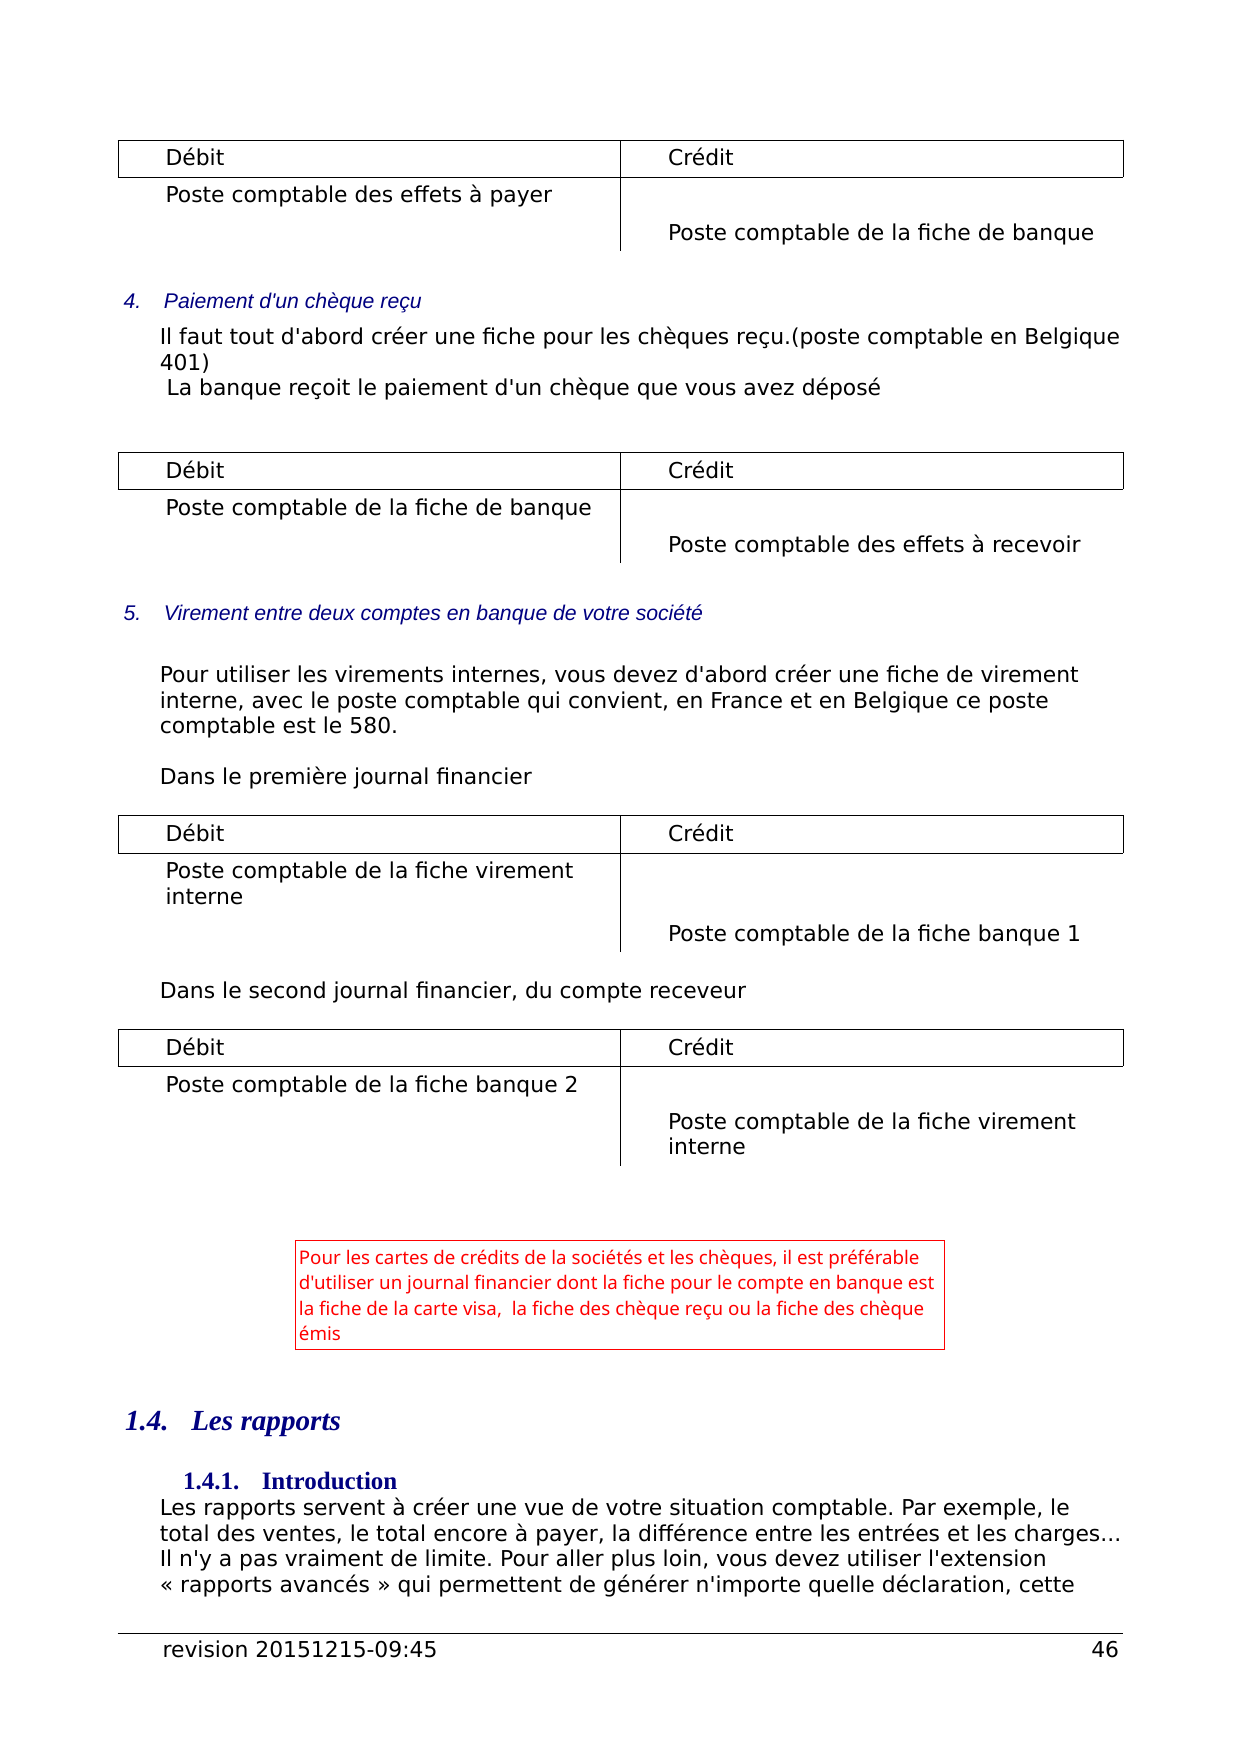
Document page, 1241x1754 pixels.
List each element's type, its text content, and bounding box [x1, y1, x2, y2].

text Dans le second journal financier, du compte receveur [159, 978, 1123, 1003]
text Les rapports servent à créer une vue de votre situation comptable. Par exemple, le total des ventes, le total encore à payer, la différence entre les entrées et les charges... Il n'y a pas vraiment de limite. Pour aller plus loin, vous devez utiliser l'extension « rapports avancés » qui permettent de générer n'importe quelle déclaration, cette [159, 1495, 1123, 1597]
table_cell Poste comptable de la fiche de banque [621, 214, 1123, 251]
table_header Crédit [621, 141, 1123, 177]
table_header Débit [119, 141, 620, 177]
table_cell Poste comptable de la fiche banque 2 [118, 1067, 620, 1103]
table_cell [118, 915, 620, 952]
text La banque reçoit le paiement d'un chèque que vous avez déposé [159, 375, 1123, 401]
table_cell [621, 490, 1123, 526]
table_cell Poste comptable de la fiche virement interne [621, 1103, 1123, 1166]
subtitle Les rapports [117, 1403, 1123, 1437]
table_header Débit [119, 453, 620, 489]
table_cell Poste comptable de la fiche de banque [118, 490, 620, 526]
text Il faut tout d'abord créer une fiche pour les chèques reçu.(poste comptable en Belgique 401) [159, 324, 1123, 375]
table_cell [118, 526, 620, 563]
table_cell [621, 854, 1123, 915]
table_header Crédit [621, 816, 1123, 853]
table_header Crédit [621, 453, 1123, 489]
table_cell Poste comptable des effets à payer [118, 178, 620, 214]
text Pour utiliser les virements internes, vous devez d'abord créer une fiche de virement interne, avec le poste comptable qui convient, en France et en Belgique ce poste comptable est le 580. [159, 662, 1123, 739]
table_header Débit [119, 816, 620, 853]
text Dans le première journal financier [159, 764, 1123, 790]
table_header Débit [119, 1030, 620, 1066]
subtitle Introduction [177, 1466, 1123, 1495]
table_header Crédit [621, 1030, 1123, 1066]
subtitle Paiement d'un chèque reçu [117, 288, 1123, 313]
table_cell Poste comptable de la fiche banque 1 [621, 915, 1123, 952]
text Pour les cartes de crédits de la sociétés et les chèques, il est préférable d'utiliser un journal financier dont la fiche pour le compte en banque est la fiche de la carte visa, la fiche des chèque reçu ou la fiche des chèque émis [296, 1241, 944, 1349]
table_cell Poste comptable de la fiche virement interne [118, 854, 620, 915]
table_cell [118, 214, 620, 251]
table_cell [621, 1067, 1123, 1103]
subtitle Virement entre deux comptes en banque de votre société [117, 601, 1123, 625]
table_cell [621, 178, 1123, 214]
table_cell [118, 1103, 620, 1166]
table_cell Poste comptable des effets à recevoir [621, 526, 1123, 563]
